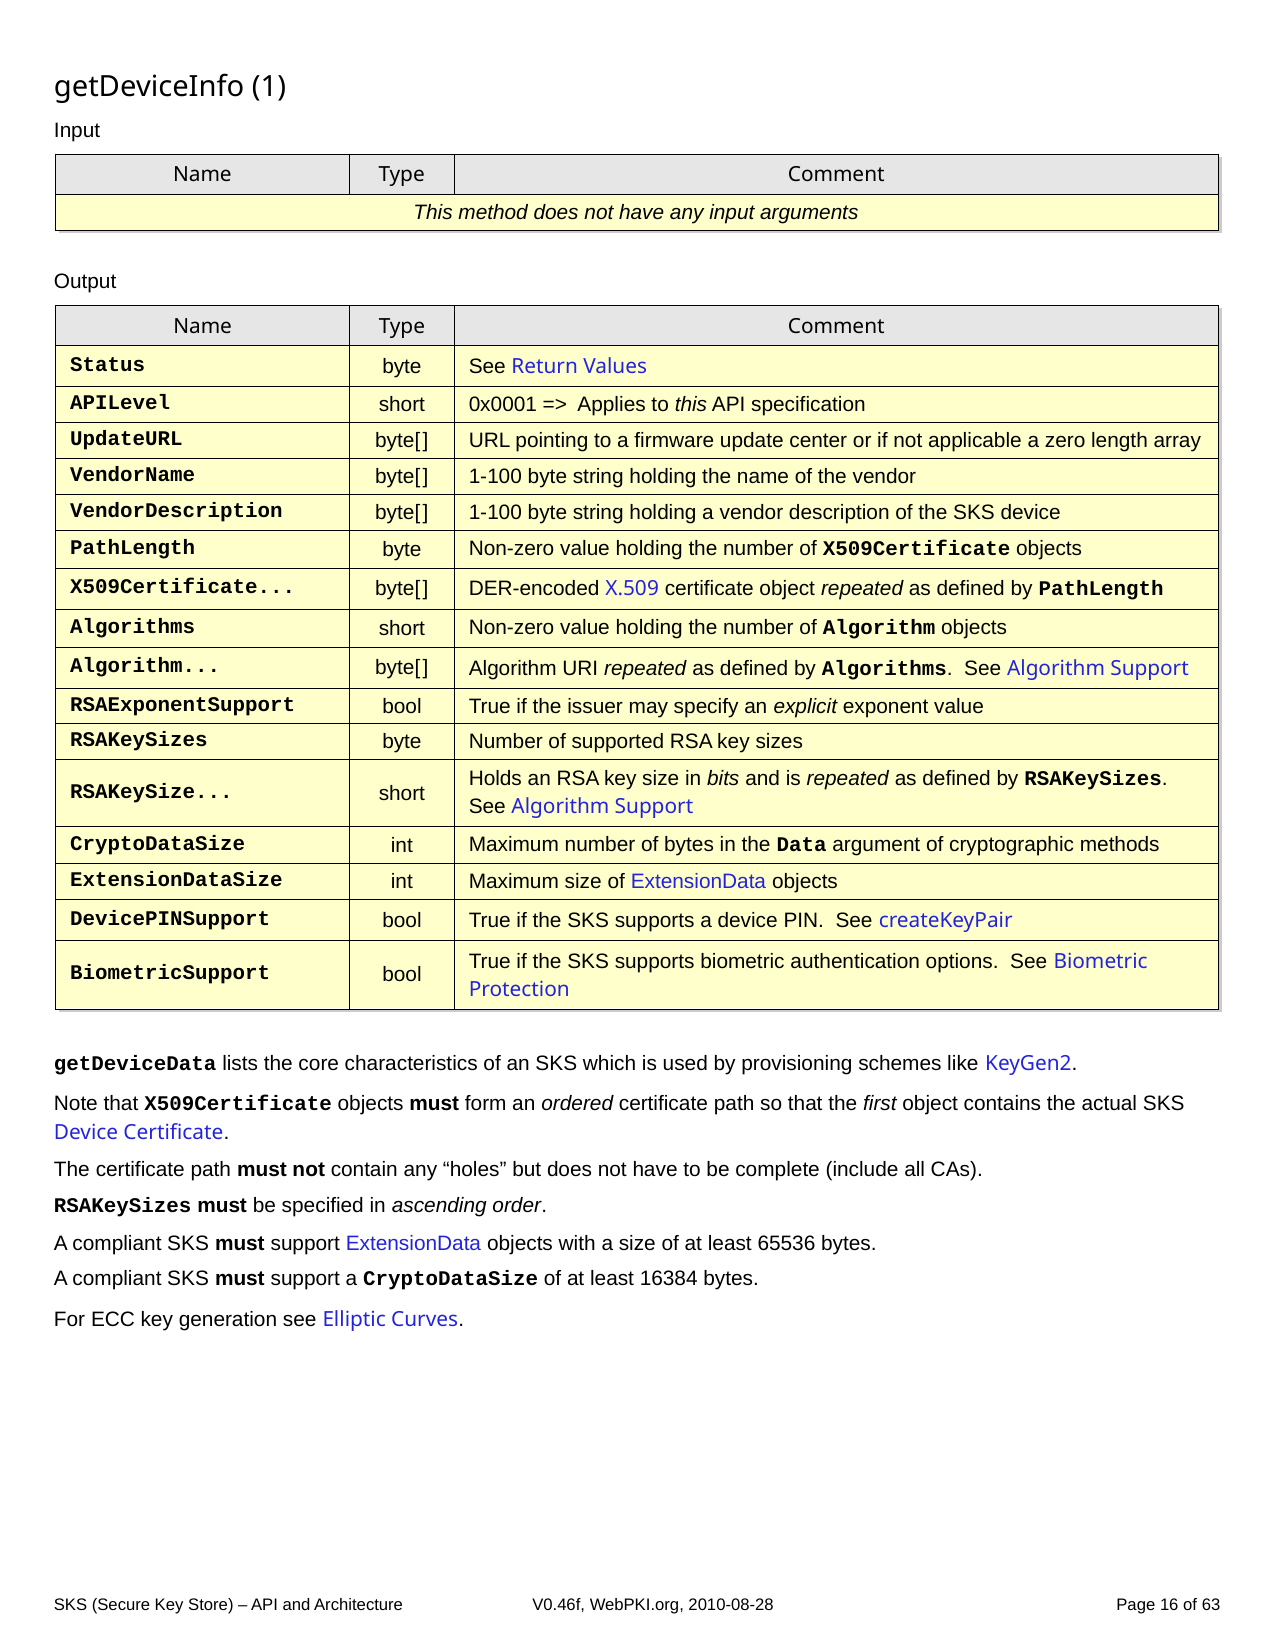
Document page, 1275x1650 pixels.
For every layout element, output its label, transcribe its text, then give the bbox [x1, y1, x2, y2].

table_cell byte⁮[ ] [350, 459, 454, 494]
table_cell Status [56, 346, 349, 386]
table_cell Holds an RSA key size in bits and is repeated as defined by RSAKeySizes. See Algorithm Support [455, 760, 1218, 826]
table_header Type [350, 306, 454, 345]
table_cell Number of supported RSA key sizes [455, 724, 1218, 759]
table_cell True if the issuer may specify an explicit exponent value [455, 689, 1218, 723]
table_header Type [350, 155, 454, 194]
table_cell Non-zero value holding the number of Algorithm objects [455, 610, 1218, 647]
subtitle getDeviceInfo (1) [54, 66, 1221, 105]
table_cell DevicePINSupport [56, 900, 349, 940]
table_cell 1-100 byte string holding a vendor description of the SKS device [455, 495, 1218, 529]
table_cell RSAExponentSupport [56, 689, 349, 723]
table_cell 1-100 byte string holding the name of the vendor [455, 459, 1218, 494]
table_cell X509Certificate... [56, 569, 349, 609]
table_cell 0x0001 => Applies to this API specification [455, 387, 1218, 422]
text The certificate path must not contain any “holes” but does not have to be complete (include all CAs). [54, 1157, 1221, 1181]
table_cell VendorDescription [56, 495, 349, 529]
table_cell Algorithm URI repeated as defined by Algorithms. See Algorithm Support [455, 648, 1218, 687]
table_cell byte⁮[ ] [350, 648, 454, 687]
table_cell int [350, 827, 454, 863]
table_cell See Return Values [455, 346, 1218, 386]
table_cell True if the SKS supports biometric authentication options. See Biometric Protection [455, 941, 1218, 1008]
table_cell Maximum size of ExtensionData objects [455, 864, 1218, 899]
table_cell byte⁮[ ] [350, 423, 454, 458]
table_cell ExtensionDataSize [56, 864, 349, 899]
table_cell True if the SKS supports a device PIN. See createKeyPair [455, 900, 1218, 940]
table_cell Non-zero value holding the number of X509Certificate objects [455, 531, 1218, 567]
text Output [54, 269, 1221, 293]
table_header Comment [455, 306, 1218, 345]
table_cell byte⁮[ ] [350, 569, 454, 609]
table_cell VendorName [56, 459, 349, 494]
table_cell int [350, 864, 454, 899]
table_cell RSAKeySize... [56, 760, 349, 826]
table_cell byte [350, 346, 454, 386]
table_cell byte⁮[ ] [350, 495, 454, 529]
text Input [54, 118, 1221, 142]
text Note that X509Certificate objects must form an ordered certificate path so that the first object contains the actual SKS Device Certificate. [54, 1088, 1221, 1145]
table_cell APILevel [56, 387, 349, 422]
table_cell URL pointing to a firmware update center or if not applicable a zero length array [455, 423, 1218, 458]
table_cell BiometricSupport [56, 941, 349, 1008]
table_header Name [56, 155, 349, 194]
table_cell byte [350, 724, 454, 759]
table_cell PathLength [56, 531, 349, 567]
table_cell This method does not have any input arguments [56, 195, 1218, 230]
text getDeviceData lists the core characteristics of an SKS which is used by provisioning schemes like KeyGen2. [54, 1048, 1221, 1076]
table_cell UpdateURL [56, 423, 349, 458]
table_cell byte [350, 531, 454, 567]
table_cell Maximum number of bytes in the Data argument of cryptographic methods [455, 827, 1218, 863]
text RSAKeySizes must be specified in ascending order. [54, 1193, 1221, 1218]
table_cell short [350, 610, 454, 647]
table_cell DER-encoded X.509 certificate object repeated as defined by PathLength [455, 569, 1218, 609]
table_header Comment [455, 155, 1218, 194]
text A compliant SKS must support ExtensionData objects with a size of at least 65536 bytes. [54, 1230, 1221, 1254]
table_cell Algorithms [56, 610, 349, 647]
table_cell short [350, 760, 454, 826]
table_cell short [350, 387, 454, 422]
table_cell bool [350, 689, 454, 723]
table_cell bool [350, 941, 454, 1008]
table_cell Algorithm... [56, 648, 349, 687]
text For ECC key generation see Elliptic Curves. [54, 1304, 1221, 1332]
table_header Name [56, 306, 349, 345]
table_cell bool [350, 900, 454, 940]
table_cell CryptoDataSize [56, 827, 349, 863]
table_cell RSAKeySizes [56, 724, 349, 759]
text A compliant SKS must support a CryptoDataSize of at least 16384 bytes. [54, 1266, 1221, 1292]
